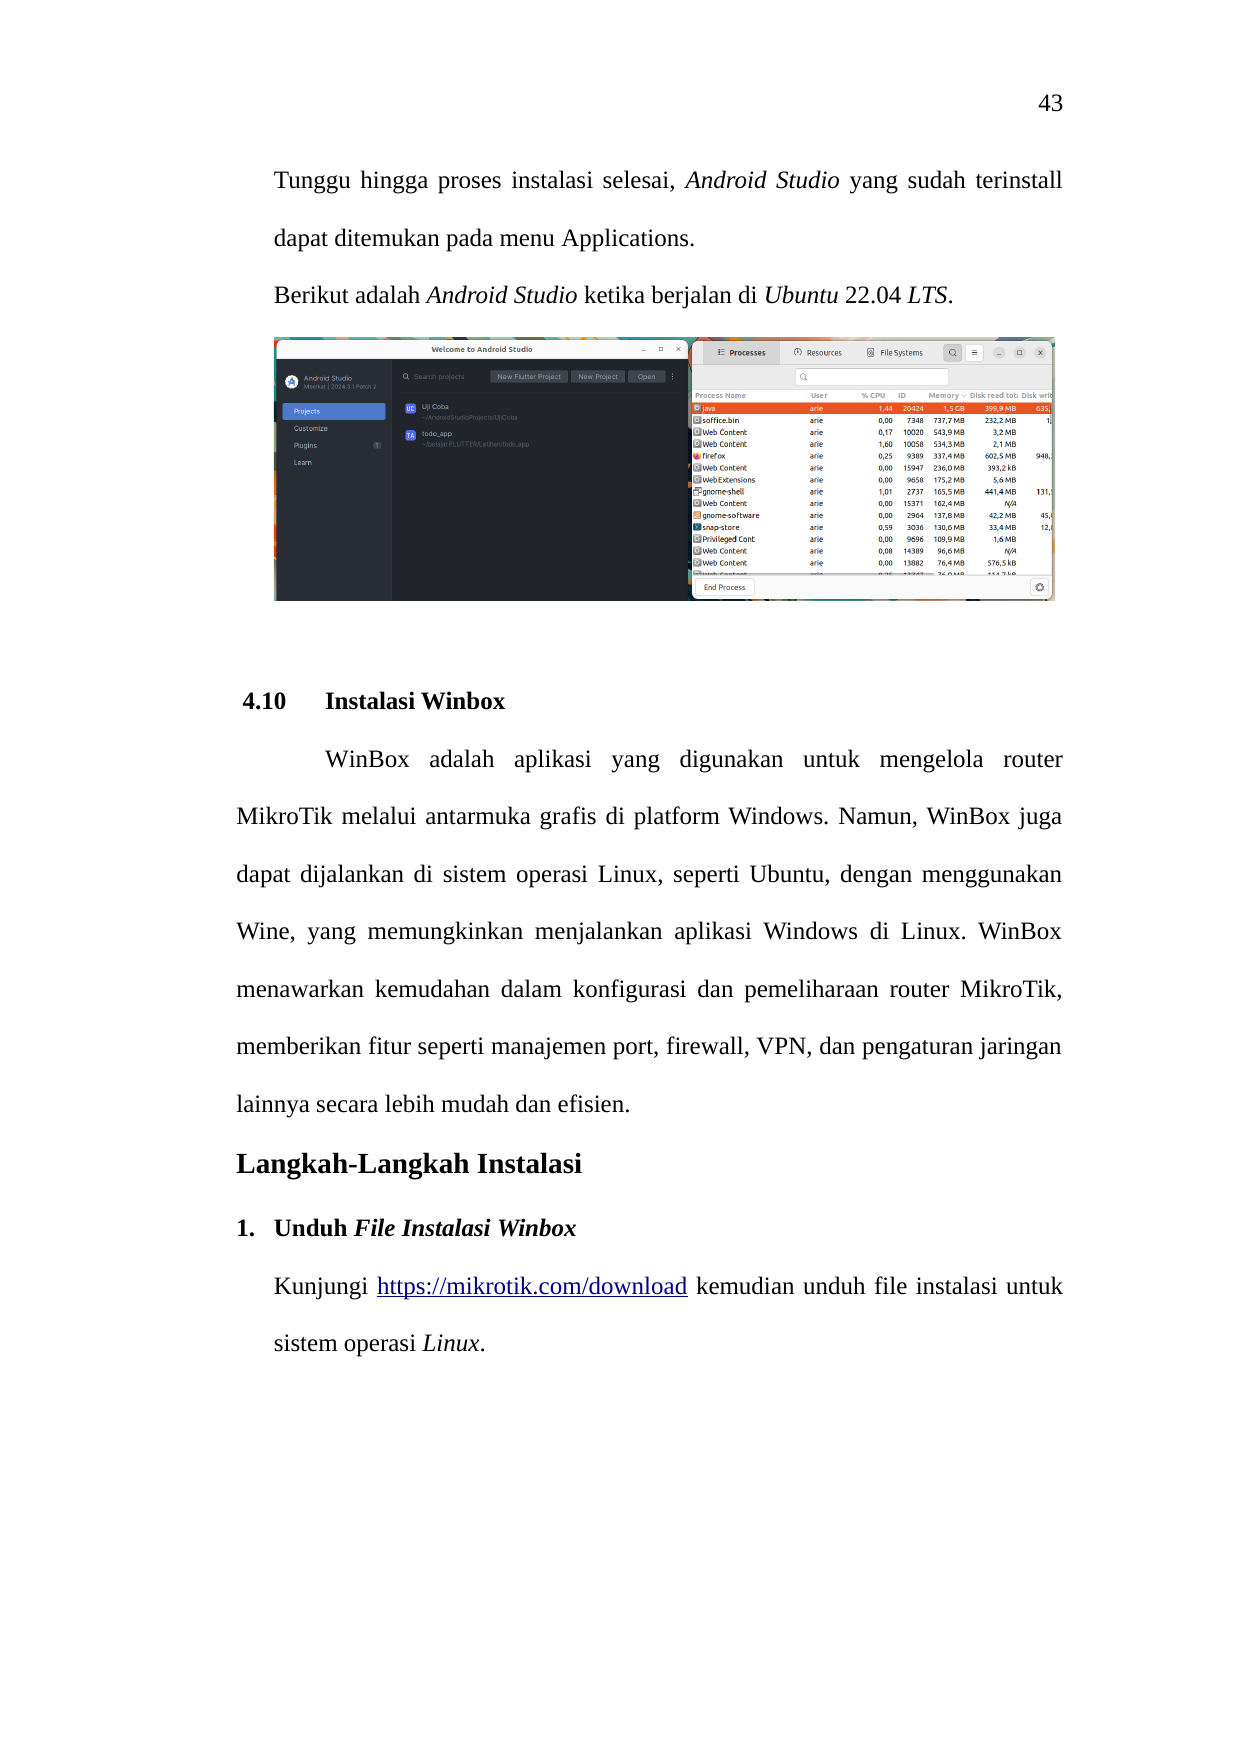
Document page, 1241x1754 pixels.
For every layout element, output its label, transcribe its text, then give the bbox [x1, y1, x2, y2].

list Berikut adalah Android Studio ketika berjalan di Ubuntu 22.04 LTS. [236, 280, 1063, 309]
text Langkah-Langkah Instalasi [236, 1146, 1063, 1180]
list Tunggu hingga proses instalasi selesai, Android Studio yang sudah terinstall dapat ditemukan pada menu Applications. [236, 165, 1063, 252]
list Unduh File Instalasi Winbox [236, 1213, 1063, 1242]
list Kunjungi https://mikrotik.com/download kemudian unduh file instalasi untuk sistem operasi Linux. [236, 1271, 1063, 1357]
text WinBox adalah aplikasi yang digunakan untuk mengelola router MikroTik melalui antarmuka grafis di platform Windows. Namun, WinBox juga dapat dijalankan di sistem operasi Linux, seperti Ubuntu, dengan menggunakan Wine, yang memungkinkan menjalankan aplikasi Windows di Linux. WinBox menawarkan kemudahan dalam konfigurasi dan pemeliharaan router MikroTik, memberikan fitur seperti manajemen port, firewall, VPN, dan pengaturan jaringan lainnya secara lebih mudah dan efisien. [236, 744, 1063, 1118]
subtitle Instalasi Winbox [236, 686, 1063, 715]
picture [273, 337, 1055, 601]
